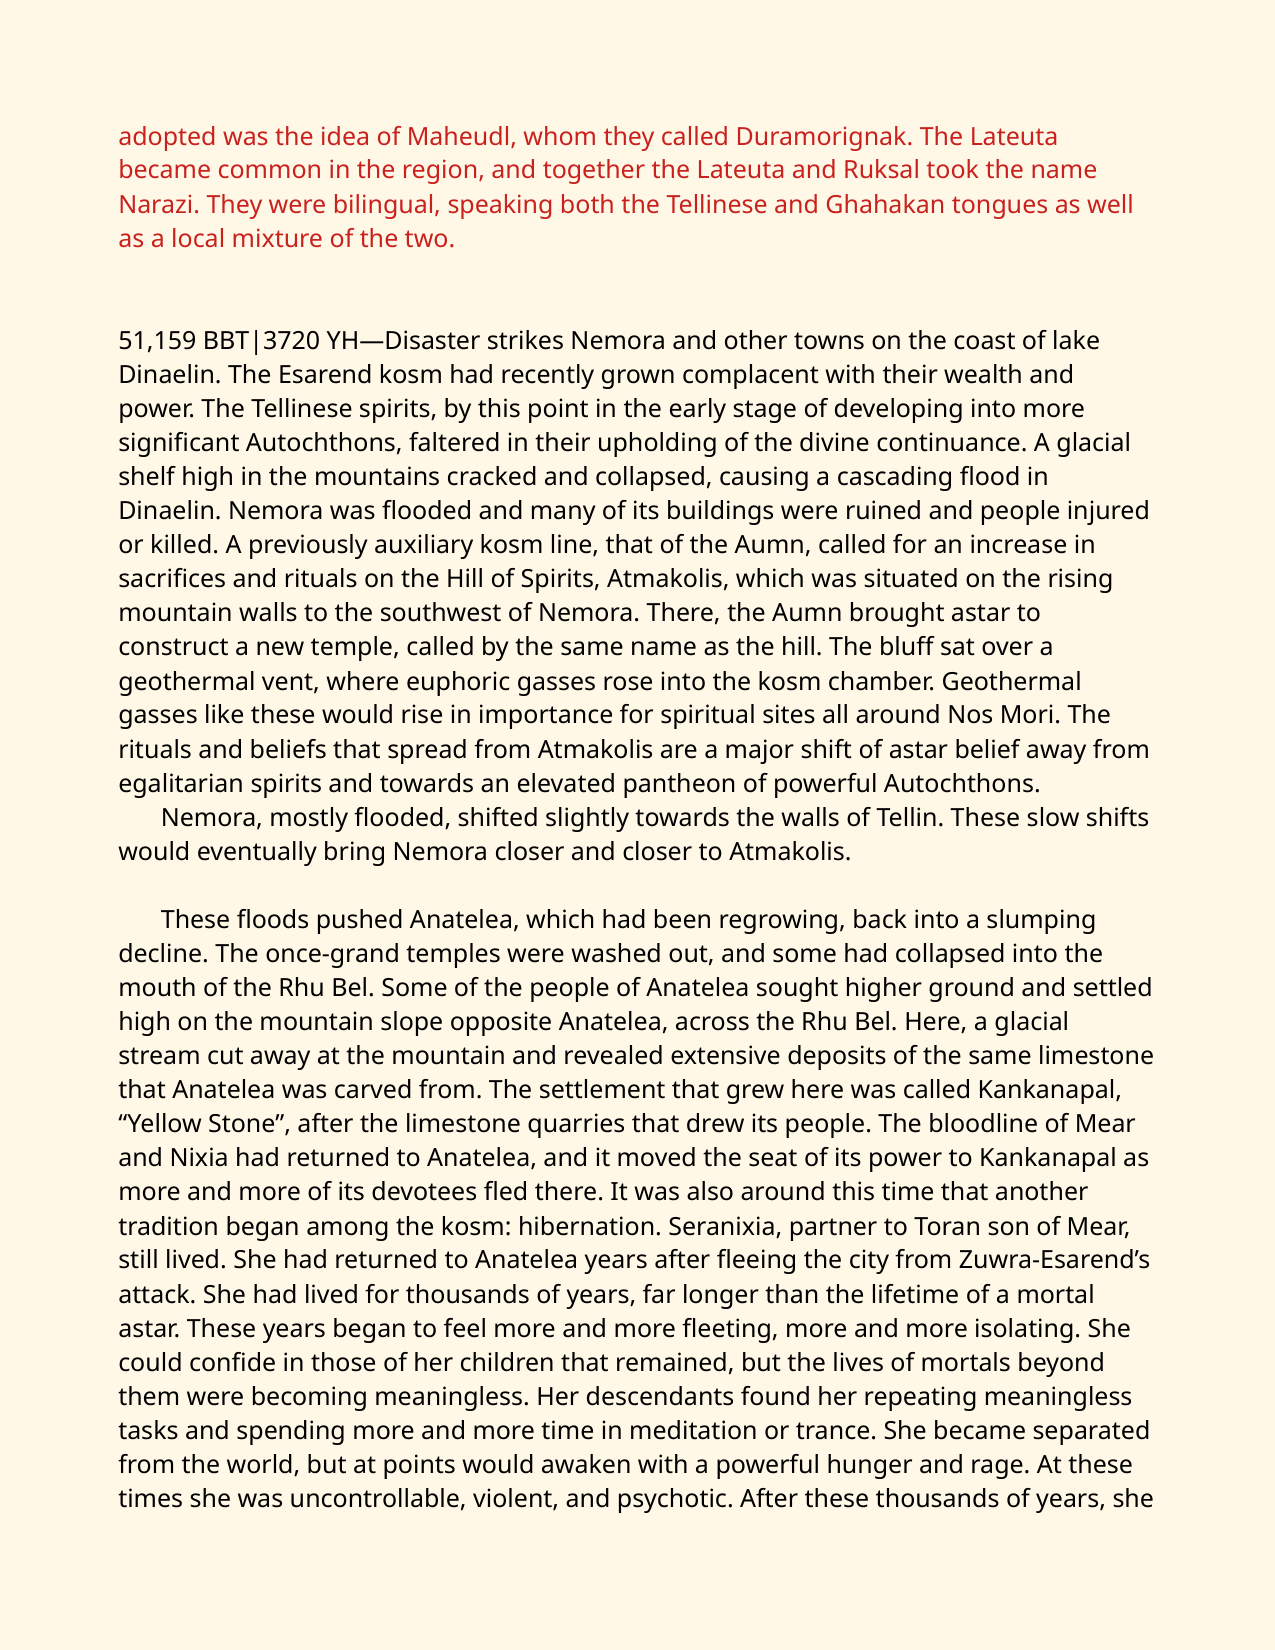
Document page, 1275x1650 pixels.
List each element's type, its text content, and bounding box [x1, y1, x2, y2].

text 51,159 BBT|3720 YH—Disaster strikes Nemora and other towns on the coast of lake Dinaelin. The Esarend kosm had recently grown complacent with their wealth and power. The Tellinese spirits, by this point in the early stage of developing into more significant Autochthons, faltered in their upholding of the divine continuance. A glacial shelf high in the mountains cracked and collapsed, causing a cascading flood in Dinaelin. Nemora was flooded and many of its buildings were ruined and people injured or killed. A previously auxiliary kosm line, that of the Aumn, called for an increase in sacrifices and rituals on the Hill of Spirits, Atmakolis, which was situated on the rising mountain walls to the southwest of Nemora. There, the Aumn brought astar to construct a new temple, called by the same name as the hill. The bluff sat over a geothermal vent, where euphoric gasses rose into the kosm chamber. Geothermal gasses like these would rise in importance for spiritual sites all around Nos Mori. The rituals and beliefs that spread from Atmakolis are a major shift of astar belief away from egalitarian spirits and towards an elevated pantheon of powerful Autochthons. [118, 322, 1157, 799]
text adopted was the idea of Maheudl, whom they called Duramorignak. The Lateuta became common in the region, and together the Lateuta and Ruksal took the name Narazi. They were bilingual, speaking both the Tellinese and Ghahakan tongues as well as a local mixture of the two. [118, 118, 1157, 254]
text Nemora, mostly flooded, shifted slightly towards the walls of Tellin. These slow shifts would eventually bring Nemora closer and closer to Atmakolis. [118, 799, 1157, 867]
text These floods pushed Anatelea, which had been regrowing, back into a slumping decline. The once-grand temples were washed out, and some had collapsed into the mouth of the Rhu Bel. Some of the people of Anatelea sought higher ground and settled high on the mountain slope opposite Anatelea, across the Rhu Bel. Here, a glacial stream cut away at the mountain and revealed extensive deposits of the same limestone that Anatelea was carved from. The settlement that grew here was called Kankanapal, “Yellow Stone”, after the limestone quarries that drew its people. The bloodline of Mear and Nixia had returned to Anatelea, and it moved the seat of its power to Kankanapal as more and more of its devotees fled there. It was also around this time that another tradition began among the kosm: hibernation. Seranixia, partner to Toran son of Mear, still lived. She had returned to Anatelea years after fleeing the city from Zuwra-Esarend’s attack. She had lived for thousands of years, far longer than the lifetime of a mortal astar. These years began to feel more and more fleeting, more and more isolating. She could confide in those of her children that remained, but the lives of mortals beyond them were becoming meaningless. Her descendants found her repeating meaningless tasks and spending more and more time in meditation or trance. She became separated from the world, but at points would awaken with a powerful hunger and rage. At these times she was uncontrollable, violent, and psychotic. After these thousands of years, she [118, 902, 1157, 1515]
